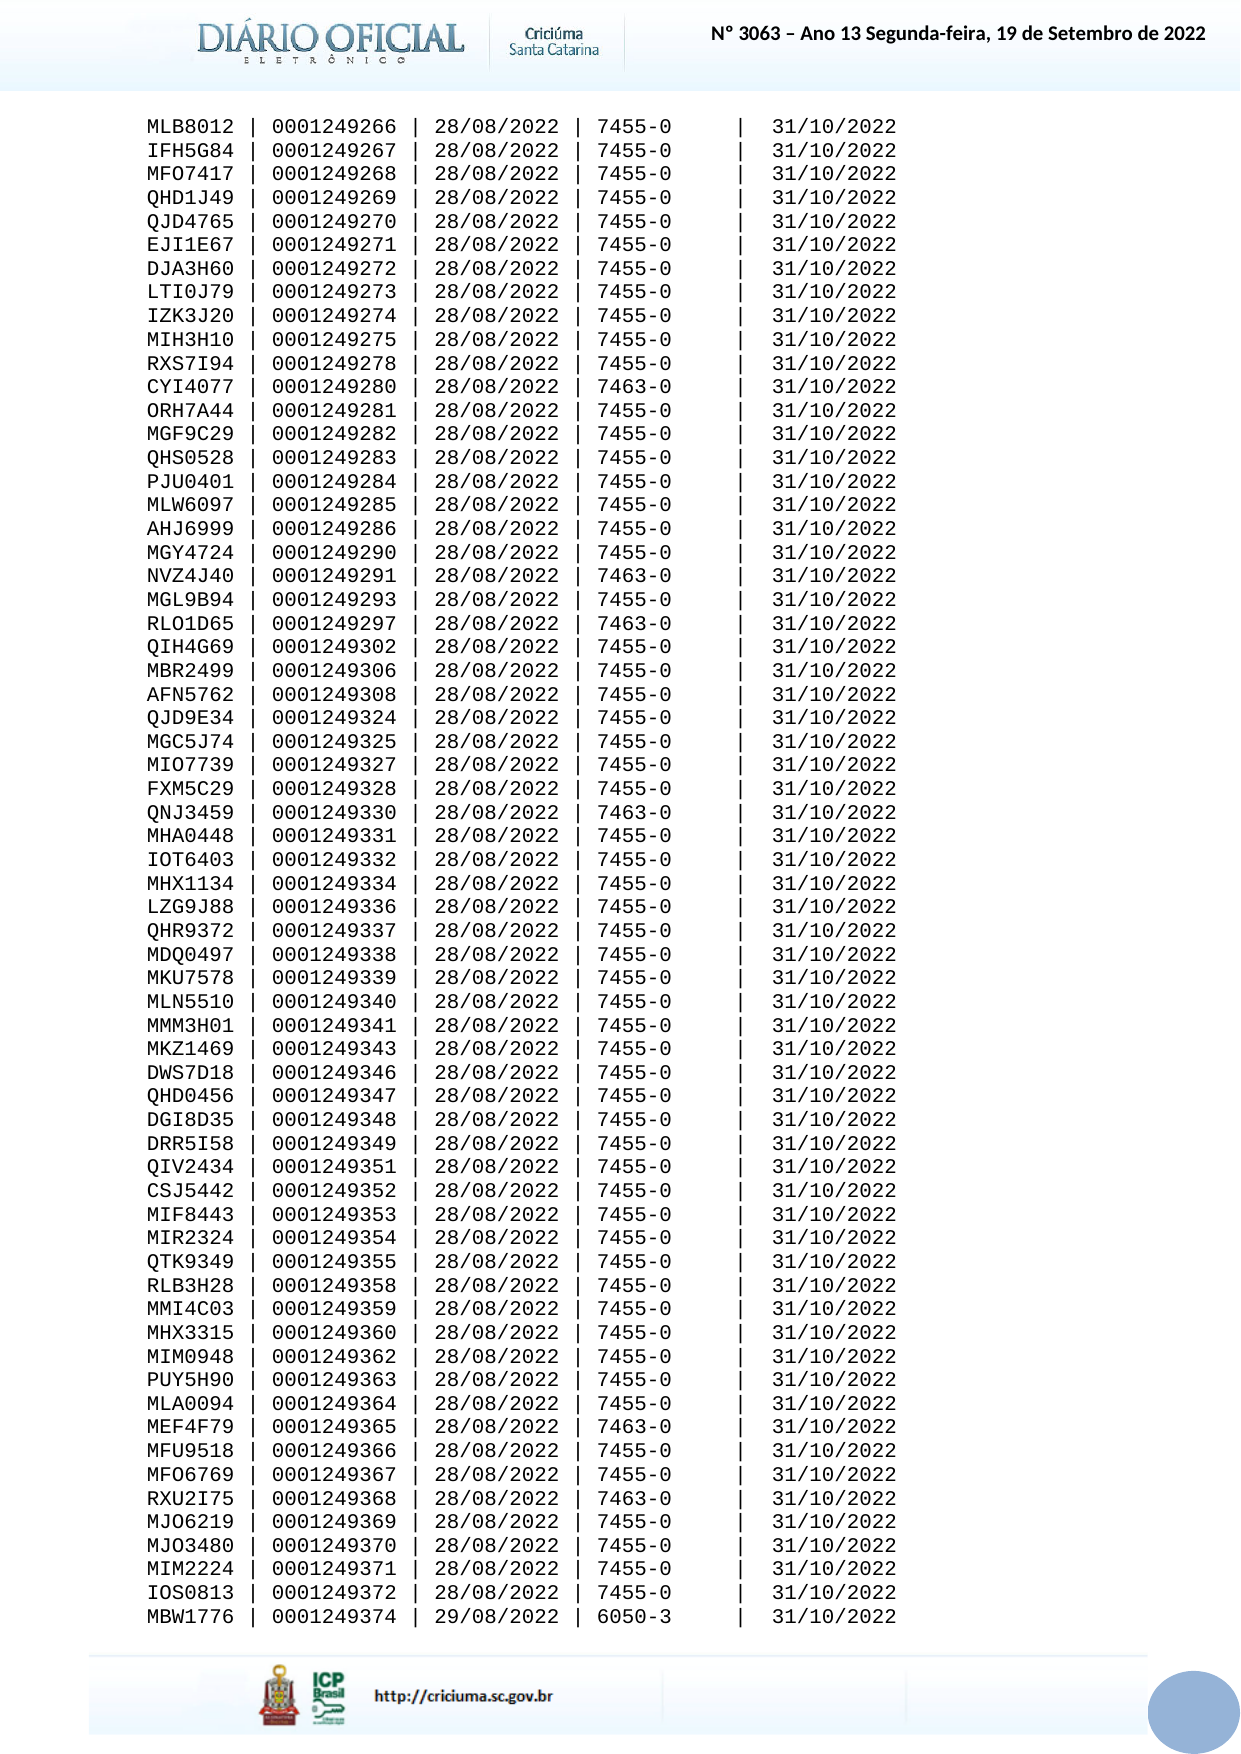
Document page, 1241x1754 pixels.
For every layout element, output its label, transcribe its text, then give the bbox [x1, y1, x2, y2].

text MLN5510 | 0001249340 | 28/08/2022 | 7455-0 | 31/10/2022 [59, 991, 1167, 1014]
text MLA0094 | 0001249364 | 28/08/2022 | 7455-0 | 31/10/2022 [59, 1393, 1167, 1417]
text CYI4077 | 0001249280 | 28/08/2022 | 7463-0 | 31/10/2022 [59, 376, 1167, 400]
text RLB3H28 | 0001249358 | 28/08/2022 | 7455-0 | 31/10/2022 [59, 1275, 1167, 1298]
text MLB8012 | 0001249266 | 28/08/2022 | 7455-0 | 31/10/2022 [59, 116, 1167, 140]
text ORH7A44 | 0001249281 | 28/08/2022 | 7455-0 | 31/10/2022 [59, 400, 1167, 423]
text MIF8443 | 0001249353 | 28/08/2022 | 7455-0 | 31/10/2022 [59, 1204, 1167, 1227]
text EJI1E67 | 0001249271 | 28/08/2022 | 7455-0 | 31/10/2022 [59, 234, 1167, 258]
text RLO1D65 | 0001249297 | 28/08/2022 | 7463-0 | 31/10/2022 [59, 613, 1167, 636]
text QNJ3459 | 0001249330 | 28/08/2022 | 7463-0 | 31/10/2022 [59, 802, 1167, 825]
text DGI8D35 | 0001249348 | 28/08/2022 | 7455-0 | 31/10/2022 [59, 1109, 1167, 1133]
text RXU2I75 | 0001249368 | 28/08/2022 | 7463-0 | 31/10/2022 [59, 1487, 1167, 1511]
text PJU0401 | 0001249284 | 28/08/2022 | 7455-0 | 31/10/2022 [59, 471, 1167, 494]
text NVZ4J40 | 0001249291 | 28/08/2022 | 7463-0 | 31/10/2022 [59, 565, 1167, 589]
text MIO7739 | 0001249327 | 28/08/2022 | 7455-0 | 31/10/2022 [59, 754, 1167, 778]
text IOT6403 | 0001249332 | 28/08/2022 | 7455-0 | 31/10/2022 [59, 849, 1167, 873]
text AHJ6999 | 0001249286 | 28/08/2022 | 7455-0 | 31/10/2022 [59, 518, 1167, 542]
text QHD0456 | 0001249347 | 28/08/2022 | 7455-0 | 31/10/2022 [59, 1086, 1167, 1109]
text MKU7578 | 0001249339 | 28/08/2022 | 7455-0 | 31/10/2022 [59, 967, 1167, 991]
text MGF9C29 | 0001249282 | 28/08/2022 | 7455-0 | 31/10/2022 [59, 423, 1167, 447]
text AFN5762 | 0001249308 | 28/08/2022 | 7455-0 | 31/10/2022 [59, 683, 1167, 707]
text MIR2324 | 0001249354 | 28/08/2022 | 7455-0 | 31/10/2022 [59, 1227, 1167, 1251]
text MEF4F79 | 0001249365 | 28/08/2022 | 7463-0 | 31/10/2022 [59, 1417, 1167, 1440]
text IOS0813 | 0001249372 | 28/08/2022 | 7455-0 | 31/10/2022 [59, 1582, 1167, 1606]
text MHA0448 | 0001249331 | 28/08/2022 | 7455-0 | 31/10/2022 [59, 825, 1167, 849]
text MJO3480 | 0001249370 | 28/08/2022 | 7455-0 | 31/10/2022 [59, 1535, 1167, 1558]
text RXS7I94 | 0001249278 | 28/08/2022 | 7455-0 | 31/10/2022 [59, 352, 1167, 376]
text MIH3H10 | 0001249275 | 28/08/2022 | 7455-0 | 31/10/2022 [59, 329, 1167, 352]
text CSJ5442 | 0001249352 | 28/08/2022 | 7455-0 | 31/10/2022 [59, 1180, 1167, 1204]
text QHR9372 | 0001249337 | 28/08/2022 | 7455-0 | 31/10/2022 [59, 920, 1167, 944]
text DRR5I58 | 0001249349 | 28/08/2022 | 7455-0 | 31/10/2022 [59, 1133, 1167, 1156]
text MMI4C03 | 0001249359 | 28/08/2022 | 7455-0 | 31/10/2022 [59, 1298, 1167, 1322]
text QIH4G69 | 0001249302 | 28/08/2022 | 7455-0 | 31/10/2022 [59, 636, 1167, 660]
text MFU9518 | 0001249366 | 28/08/2022 | 7455-0 | 31/10/2022 [59, 1440, 1167, 1464]
text DWS7D18 | 0001249346 | 28/08/2022 | 7455-0 | 31/10/2022 [59, 1062, 1167, 1086]
text MFO6769 | 0001249367 | 28/08/2022 | 7455-0 | 31/10/2022 [59, 1464, 1167, 1487]
text QHS0528 | 0001249283 | 28/08/2022 | 7455-0 | 31/10/2022 [59, 447, 1167, 471]
text QHD1J49 | 0001249269 | 28/08/2022 | 7455-0 | 31/10/2022 [59, 187, 1167, 211]
text LZG9J88 | 0001249336 | 28/08/2022 | 7455-0 | 31/10/2022 [59, 896, 1167, 920]
text FXM5C29 | 0001249328 | 28/08/2022 | 7455-0 | 31/10/2022 [59, 778, 1167, 802]
text MBR2499 | 0001249306 | 28/08/2022 | 7455-0 | 31/10/2022 [59, 660, 1167, 683]
text MGY4724 | 0001249290 | 28/08/2022 | 7455-0 | 31/10/2022 [59, 542, 1167, 565]
text MGL9B94 | 0001249293 | 28/08/2022 | 7455-0 | 31/10/2022 [59, 589, 1167, 613]
text IFH5G84 | 0001249267 | 28/08/2022 | 7455-0 | 31/10/2022 [59, 140, 1167, 163]
text QJD4765 | 0001249270 | 28/08/2022 | 7455-0 | 31/10/2022 [59, 211, 1167, 234]
text QJD9E34 | 0001249324 | 28/08/2022 | 7455-0 | 31/10/2022 [59, 707, 1167, 731]
text MMM3H01 | 0001249341 | 28/08/2022 | 7455-0 | 31/10/2022 [59, 1014, 1167, 1038]
text MJO6219 | 0001249369 | 28/08/2022 | 7455-0 | 31/10/2022 [59, 1511, 1167, 1535]
text MIM0948 | 0001249362 | 28/08/2022 | 7455-0 | 31/10/2022 [59, 1346, 1167, 1369]
text IZK3J20 | 0001249274 | 28/08/2022 | 7455-0 | 31/10/2022 [59, 305, 1167, 329]
text QIV2434 | 0001249351 | 28/08/2022 | 7455-0 | 31/10/2022 [59, 1156, 1167, 1180]
text MLW6097 | 0001249285 | 28/08/2022 | 7455-0 | 31/10/2022 [59, 494, 1167, 518]
text MHX1134 | 0001249334 | 28/08/2022 | 7455-0 | 31/10/2022 [59, 873, 1167, 896]
text PUY5H90 | 0001249363 | 28/08/2022 | 7455-0 | 31/10/2022 [59, 1369, 1167, 1393]
text QTK9349 | 0001249355 | 28/08/2022 | 7455-0 | 31/10/2022 [59, 1251, 1167, 1275]
text MIM2224 | 0001249371 | 28/08/2022 | 7455-0 | 31/10/2022 [59, 1558, 1167, 1582]
text MFO7417 | 0001249268 | 28/08/2022 | 7455-0 | 31/10/2022 [59, 163, 1167, 187]
text MBW1776 | 0001249374 | 29/08/2022 | 6050-3 | 31/10/2022 [59, 1606, 1167, 1629]
text MGC5J74 | 0001249325 | 28/08/2022 | 7455-0 | 31/10/2022 [59, 731, 1167, 754]
text DJA3H60 | 0001249272 | 28/08/2022 | 7455-0 | 31/10/2022 [59, 258, 1167, 282]
text MKZ1469 | 0001249343 | 28/08/2022 | 7455-0 | 31/10/2022 [59, 1038, 1167, 1062]
text MDQ0497 | 0001249338 | 28/08/2022 | 7455-0 | 31/10/2022 [59, 944, 1167, 967]
text MHX3315 | 0001249360 | 28/08/2022 | 7455-0 | 31/10/2022 [59, 1322, 1167, 1346]
text LTI0J79 | 0001249273 | 28/08/2022 | 7455-0 | 31/10/2022 [59, 282, 1167, 305]
